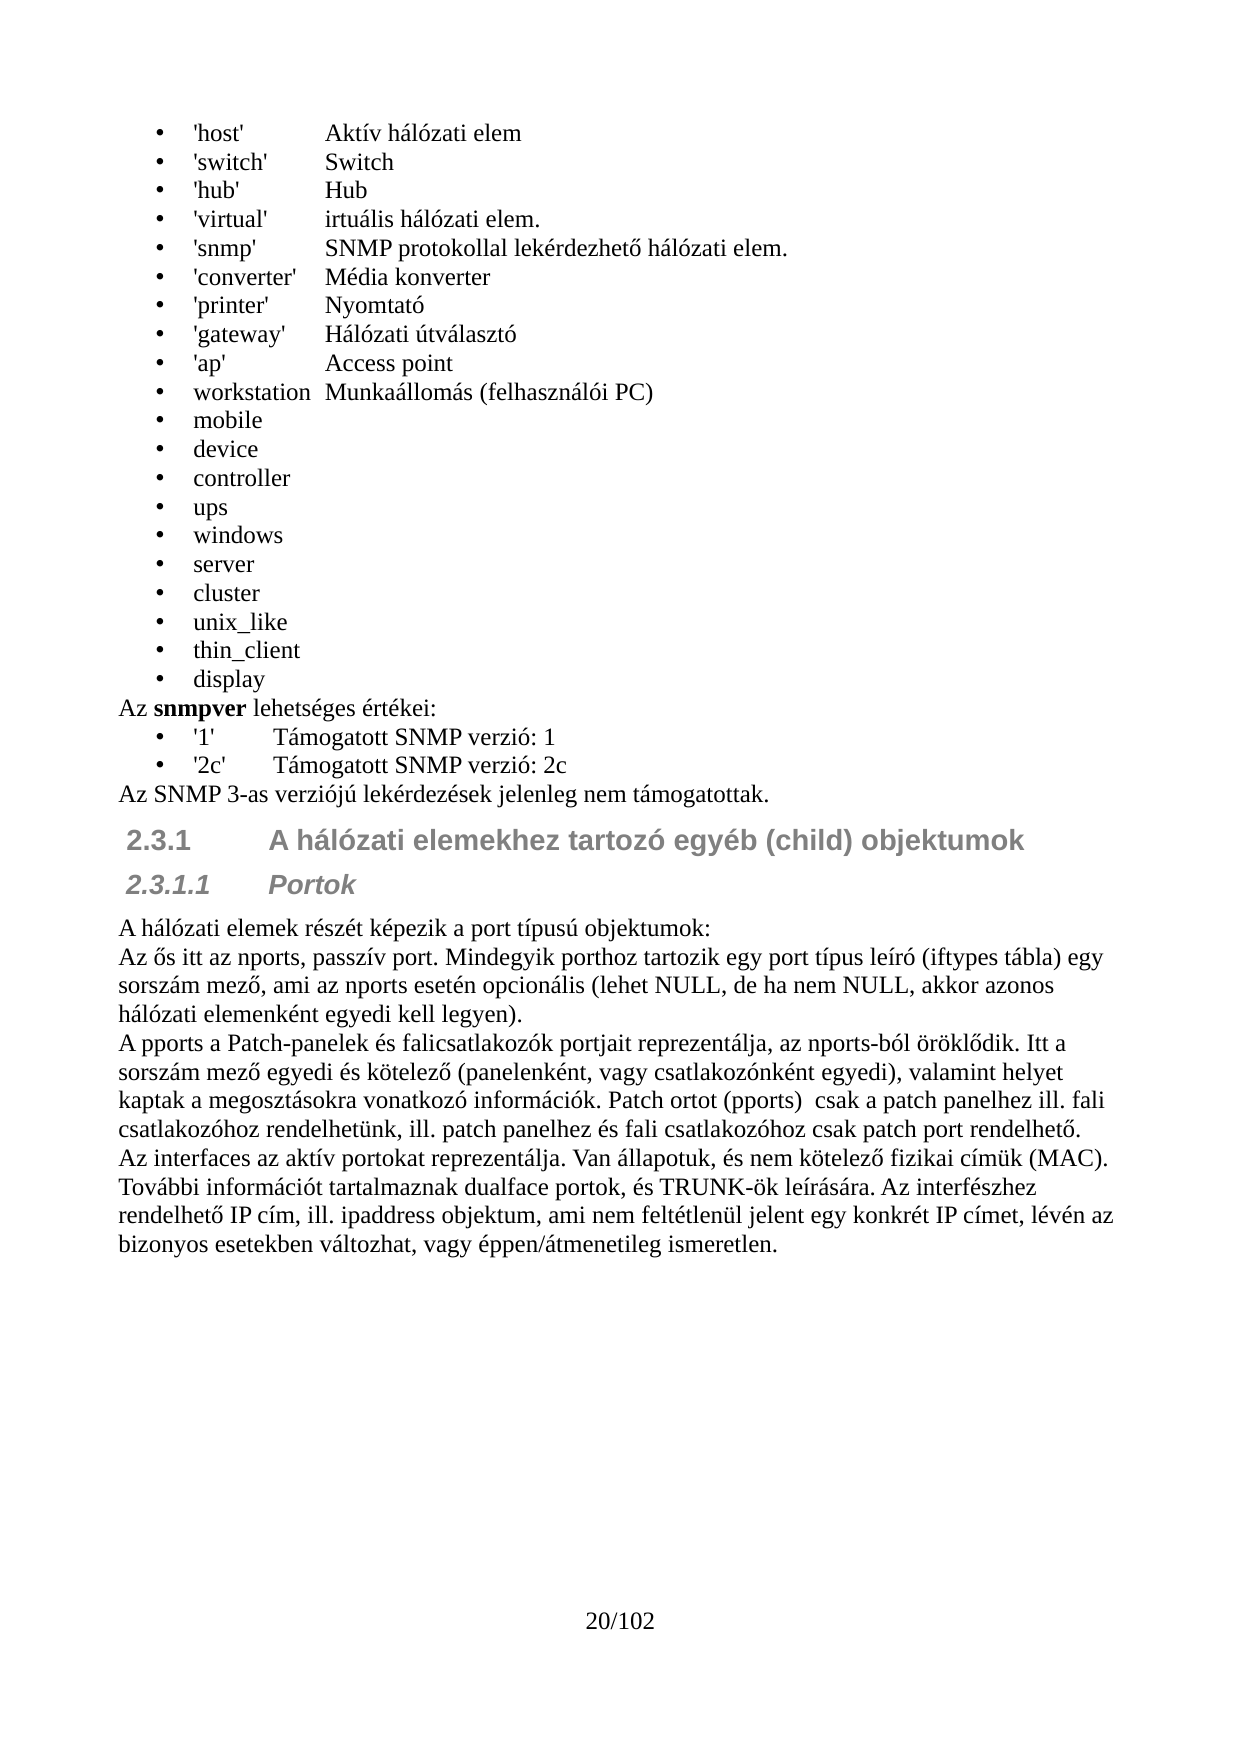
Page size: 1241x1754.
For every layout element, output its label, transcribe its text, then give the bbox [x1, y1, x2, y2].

subtitle A hálózati elemekhez tartozó egyéb (child) objektumok [118, 823, 1122, 856]
list server [156, 549, 1122, 578]
list display [156, 664, 1122, 693]
list 'hub' Hub [156, 176, 1122, 204]
text Az ős itt az nports, passzív port. Mindegyik porthoz tartozik egy port típus leíró (iftypes tábla) egy sorszám mező, ami az nports esetén opcionális (lehet NULL, de ha nem NULL, akkor azonos hálózati elemenként egyedi kell legyen). [118, 942, 1122, 1028]
list workstation Munkaállomás (felhasználói PC) [156, 377, 1122, 406]
list '1' Támogatott SNMP verzió: 1 [156, 722, 1122, 751]
list mobile [156, 406, 1122, 434]
text Az interfaces az aktív portokat reprezentálja. Van állapotuk, és nem kötelező fizikai címük (MAC). További információt tartalmaznak dualface portok, és TRUNK-ök leírására. Az interfészhez rendelhető IP cím, ill. ipaddress objektum, ami nem feltétlenül jelent egy konkrét IP címet, lévén az bizonyos esetekben változhat, vagy éppen/átmenetileg ismeretlen. [118, 1143, 1122, 1258]
text A hálózati elemek részét képezik a port típusú objektumok: [118, 913, 1122, 942]
list 'host' Aktív hálózati elem [156, 118, 1122, 147]
text Az snmpver lehetséges értékei: [118, 693, 1122, 722]
list 'ap' Access point [156, 348, 1122, 377]
text Az SNMP 3-as verziójú lekérdezések jelenleg nem támogatottak. [118, 779, 1122, 808]
list 'snmp' SNMP protokollal lekérdezhető hálózati elem. [156, 233, 1122, 262]
list windows [156, 521, 1122, 549]
list cluster [156, 578, 1122, 607]
list thin_client [156, 636, 1122, 664]
list 'converter' Média konverter [156, 262, 1122, 291]
list 'gateway' Hálózati útválasztó [156, 319, 1122, 348]
subtitle Portok [118, 869, 1122, 901]
list 'virtual' irtuális hálózati elem. [156, 204, 1122, 233]
list 'switch' Switch [156, 147, 1122, 176]
list ups [156, 492, 1122, 521]
list device [156, 434, 1122, 463]
list 'printer' Nyomtató [156, 291, 1122, 319]
list unix_like [156, 607, 1122, 636]
list controller [156, 463, 1122, 492]
text A pports a Patch-panelek és falicsatlakozók portjait reprezentálja, az nports-ból öröklődik. Itt a sorszám mező egyedi és kötelező (panelenként, vagy csatlakozónként egyedi), valamint helyet kaptak a megosztásokra vonatkozó információk. Patch ortot (pports) csak a patch panelhez ill. fali csatlakozóhoz rendelhetünk, ill. patch panelhez és fali csatlakozóhoz csak patch port rendelhető. [118, 1028, 1122, 1143]
list '2c' Támogatott SNMP verzió: 2c [156, 751, 1122, 779]
